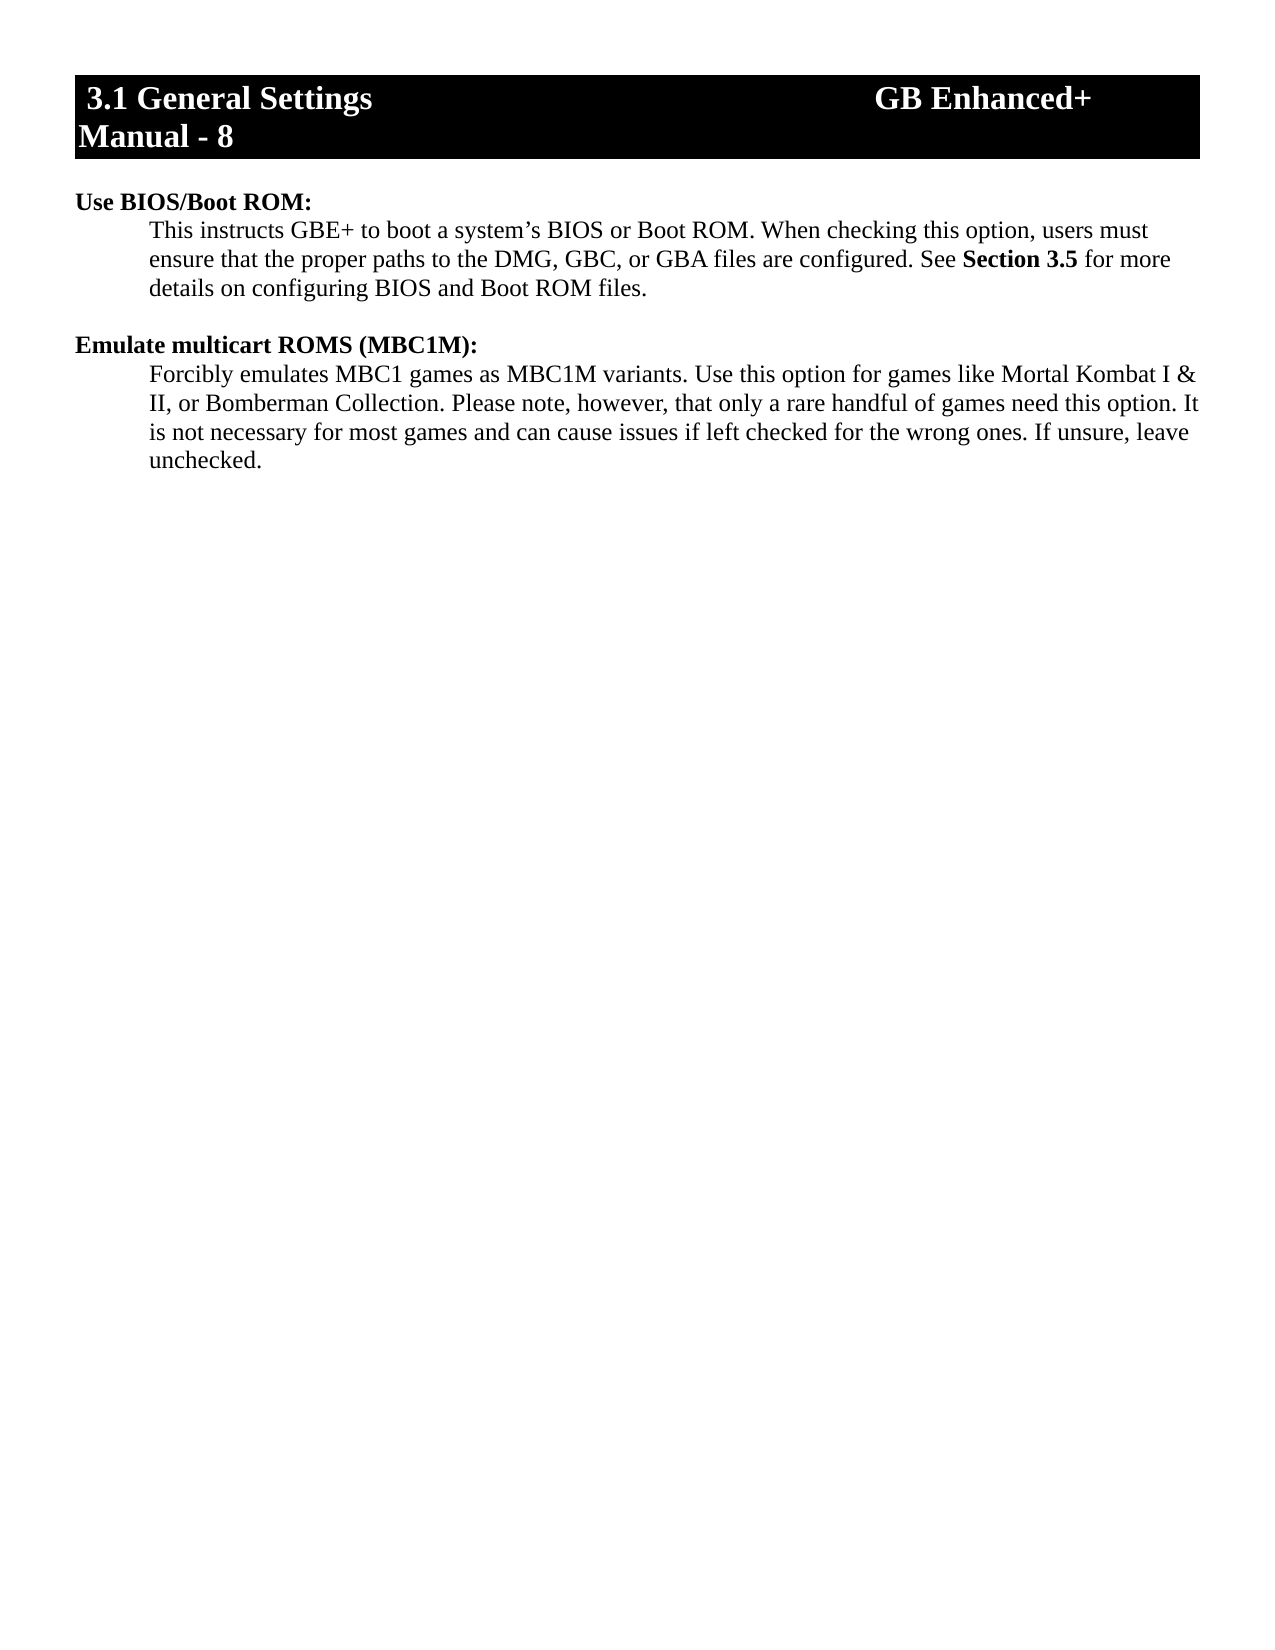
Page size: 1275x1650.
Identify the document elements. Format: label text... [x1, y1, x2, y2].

text 3.1 General Settings GB Enhanced+ Manual - 8 [75, 75, 1200, 158]
text Use BIOS/Boot ROM: [75, 187, 1200, 215]
text Forcibly emulates MBC1 games as MBC1M variants. Use this option for games like Mortal Kombat I & II, or Bomberman Collection. Please note, however, that only a rare handful of games need this option. It is not necessary for most games and can cause issues if left checked for the wrong ones. If unsure, leave unchecked. [75, 359, 1200, 474]
text This instructs GBE+ to boot a system’s BIOS or Boot ROM. When checking this option, users must ensure that the proper paths to the DMG, GBC, or GBA files are configured. See Section 3.5 for more details on configuring BIOS and Boot ROM files. [75, 215, 1200, 302]
text Emulate multicart ROMS (MBC1M): [75, 330, 1200, 359]
